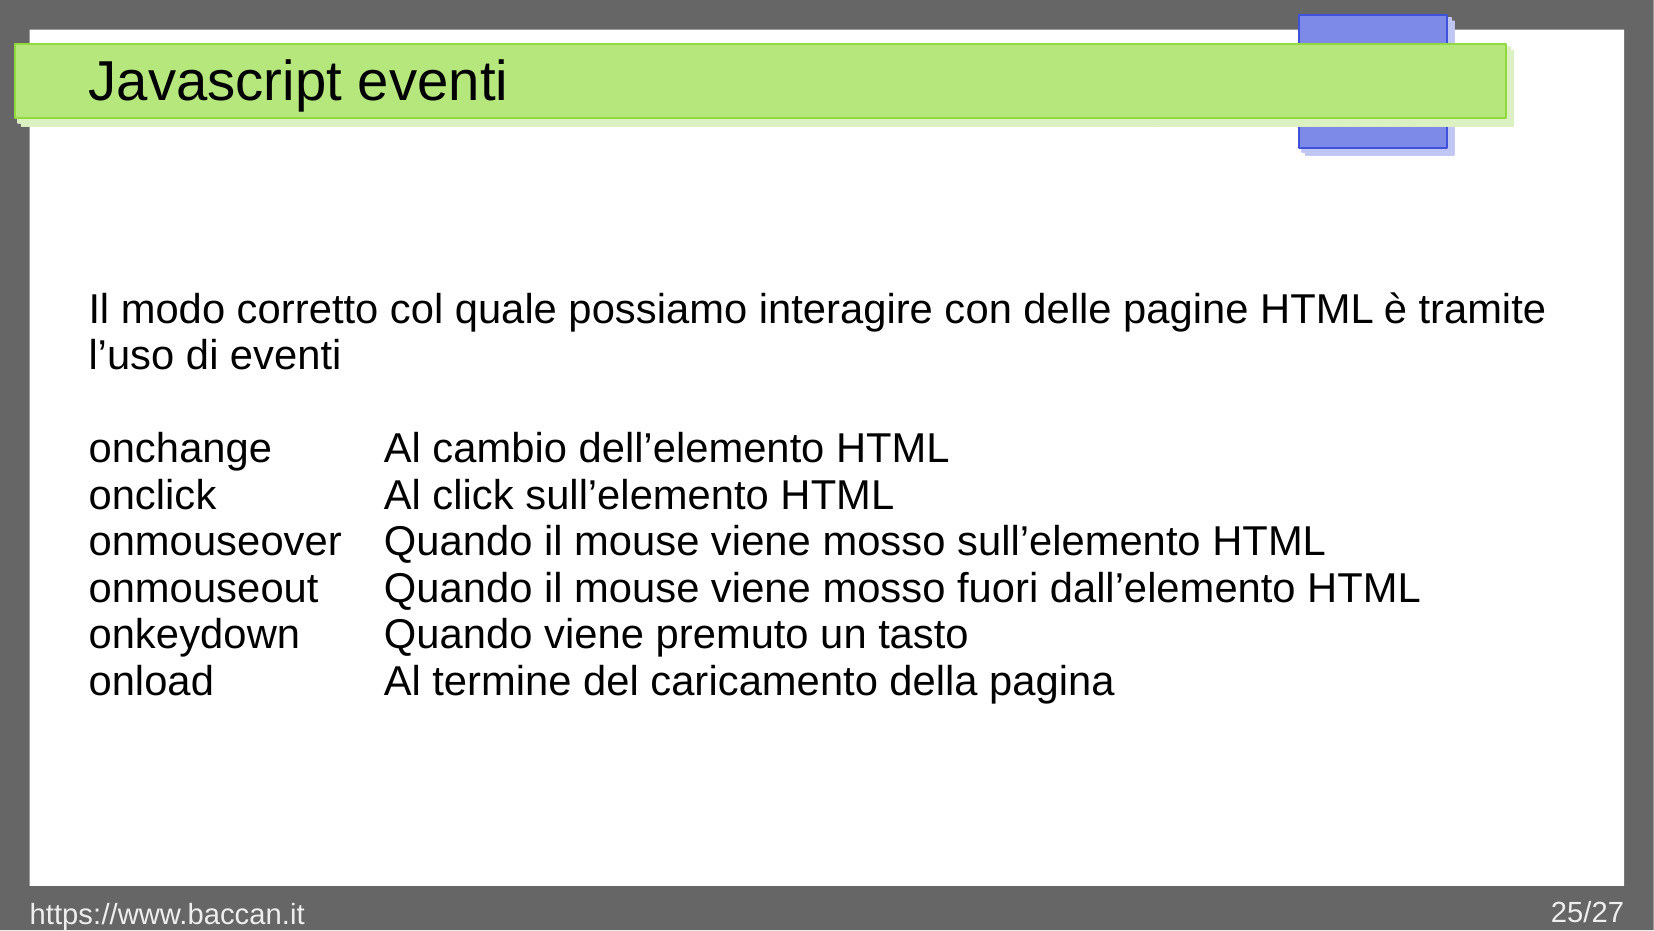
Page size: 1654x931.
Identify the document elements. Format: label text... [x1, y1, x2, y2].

title Javascript eventi [88, 44, 1506, 119]
text_box Il modo corretto col quale possiamo interagire con delle pagine HTML è tramite l’uso di eventi onchange Al cambio dell’elemento HTML onclick Al click sull’elemento HTML onmouseover Quando il mouse viene mosso sull’elemento HTML onmouseout Quando il mouse viene mosso fuori dall’elemento HTML onkeydown Quando viene premuto un tasto onload Al termine del caricamento della pagina [88, 169, 1565, 821]
